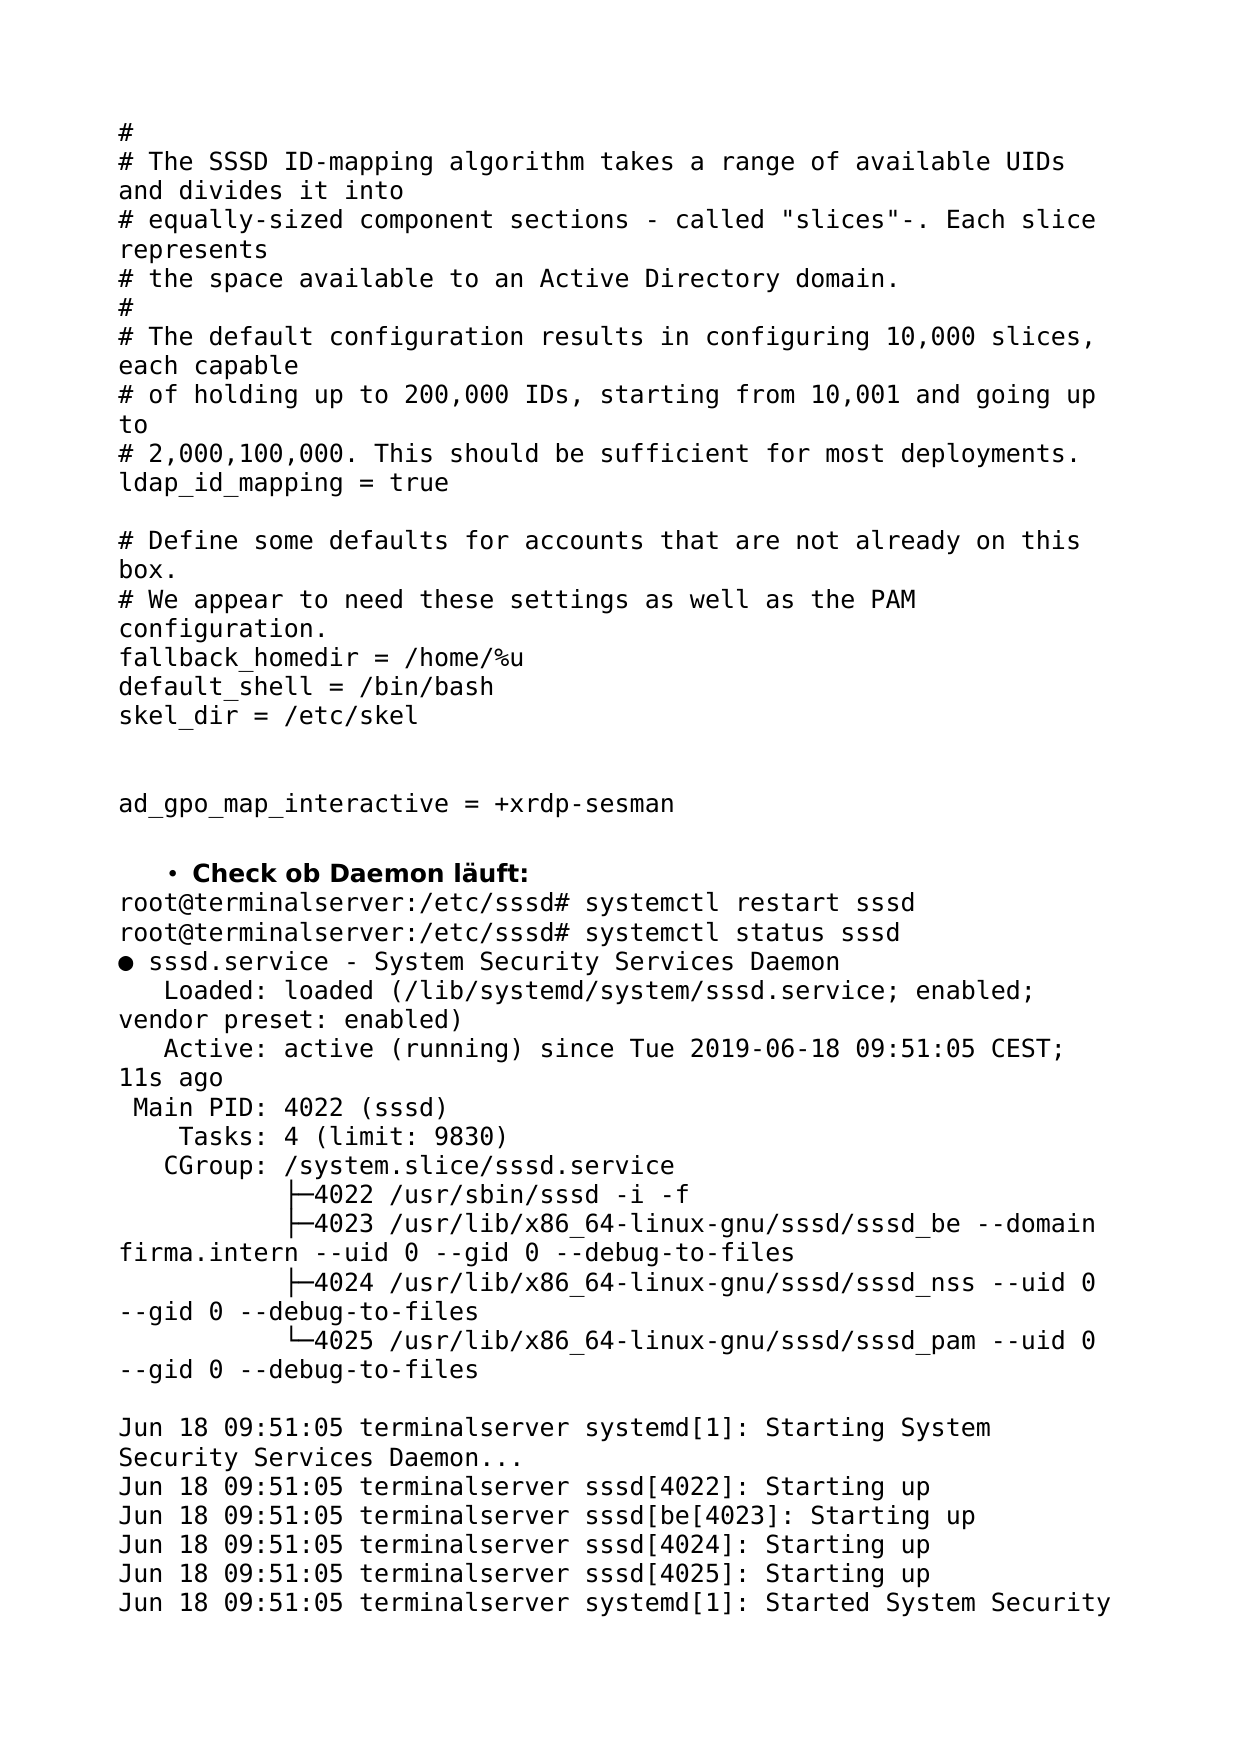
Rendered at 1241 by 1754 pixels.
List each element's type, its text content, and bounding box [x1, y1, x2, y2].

text root@terminalserver:/etc/sssd# systemctl restart sssd root@terminalserver:/etc/sssd# systemctl status sssd ● sssd.service - System Security Services Daemon Loaded: loaded (/lib/systemd/system/sssd.service; enabled; vendor preset: enabled) Active: active (running) since Tue 2019-06-18 09:51:05 CEST; 11s ago Main PID: 4022 (sssd) Tasks: 4 (limit: 9830) CGroup: /system.slice/sssd.service ├─4022 /usr/sbin/sssd -i -f ├─4023 /usr/lib/x86_64-linux-gnu/sssd/sssd_be --domain firma.intern --uid 0 --gid 0 --debug-to-files ├─4024 /usr/lib/x86_64-linux-gnu/sssd/sssd_nss --uid 0 --gid 0 --debug-to-files └─4025 /usr/lib/x86_64-linux-gnu/sssd/sssd_pam --uid 0 --gid 0 --debug-to-files Jun 18 09:51:05 terminalserver systemd[1]: Starting System Security Services Daemon... Jun 18 09:51:05 terminalserver sssd[4022]: Starting up Jun 18 09:51:05 terminalserver sssd[be[4023]: Starting up Jun 18 09:51:05 terminalserver sssd[4024]: Starting up Jun 18 09:51:05 terminalserver sssd[4025]: Starting up Jun 18 09:51:05 terminalserver systemd[1]: Started System Security [118, 888, 1122, 1618]
list Check ob Daemon läuft: [177, 859, 1122, 888]
text # # The SSSD ID-mapping algorithm takes a range of available UIDs and divides it into # equally-sized component sections - called "slices"-. Each slice represents # the space available to an Active Directory domain. # # The default configuration results in configuring 10,000 slices, each capable # of holding up to 200,000 IDs, starting from 10,001 and going up to # 2,000,100,000. This should be sufficient for most deployments. ldap_id_mapping = true # Define some defaults for accounts that are not already on this box. # We appear to need these settings as well as the PAM configuration. fallback_homedir = /home/%u default_shell = /bin/bash skel_dir = /etc/skel ad_gpo_map_interactive = +xrdp-sesman [118, 118, 1122, 818]
